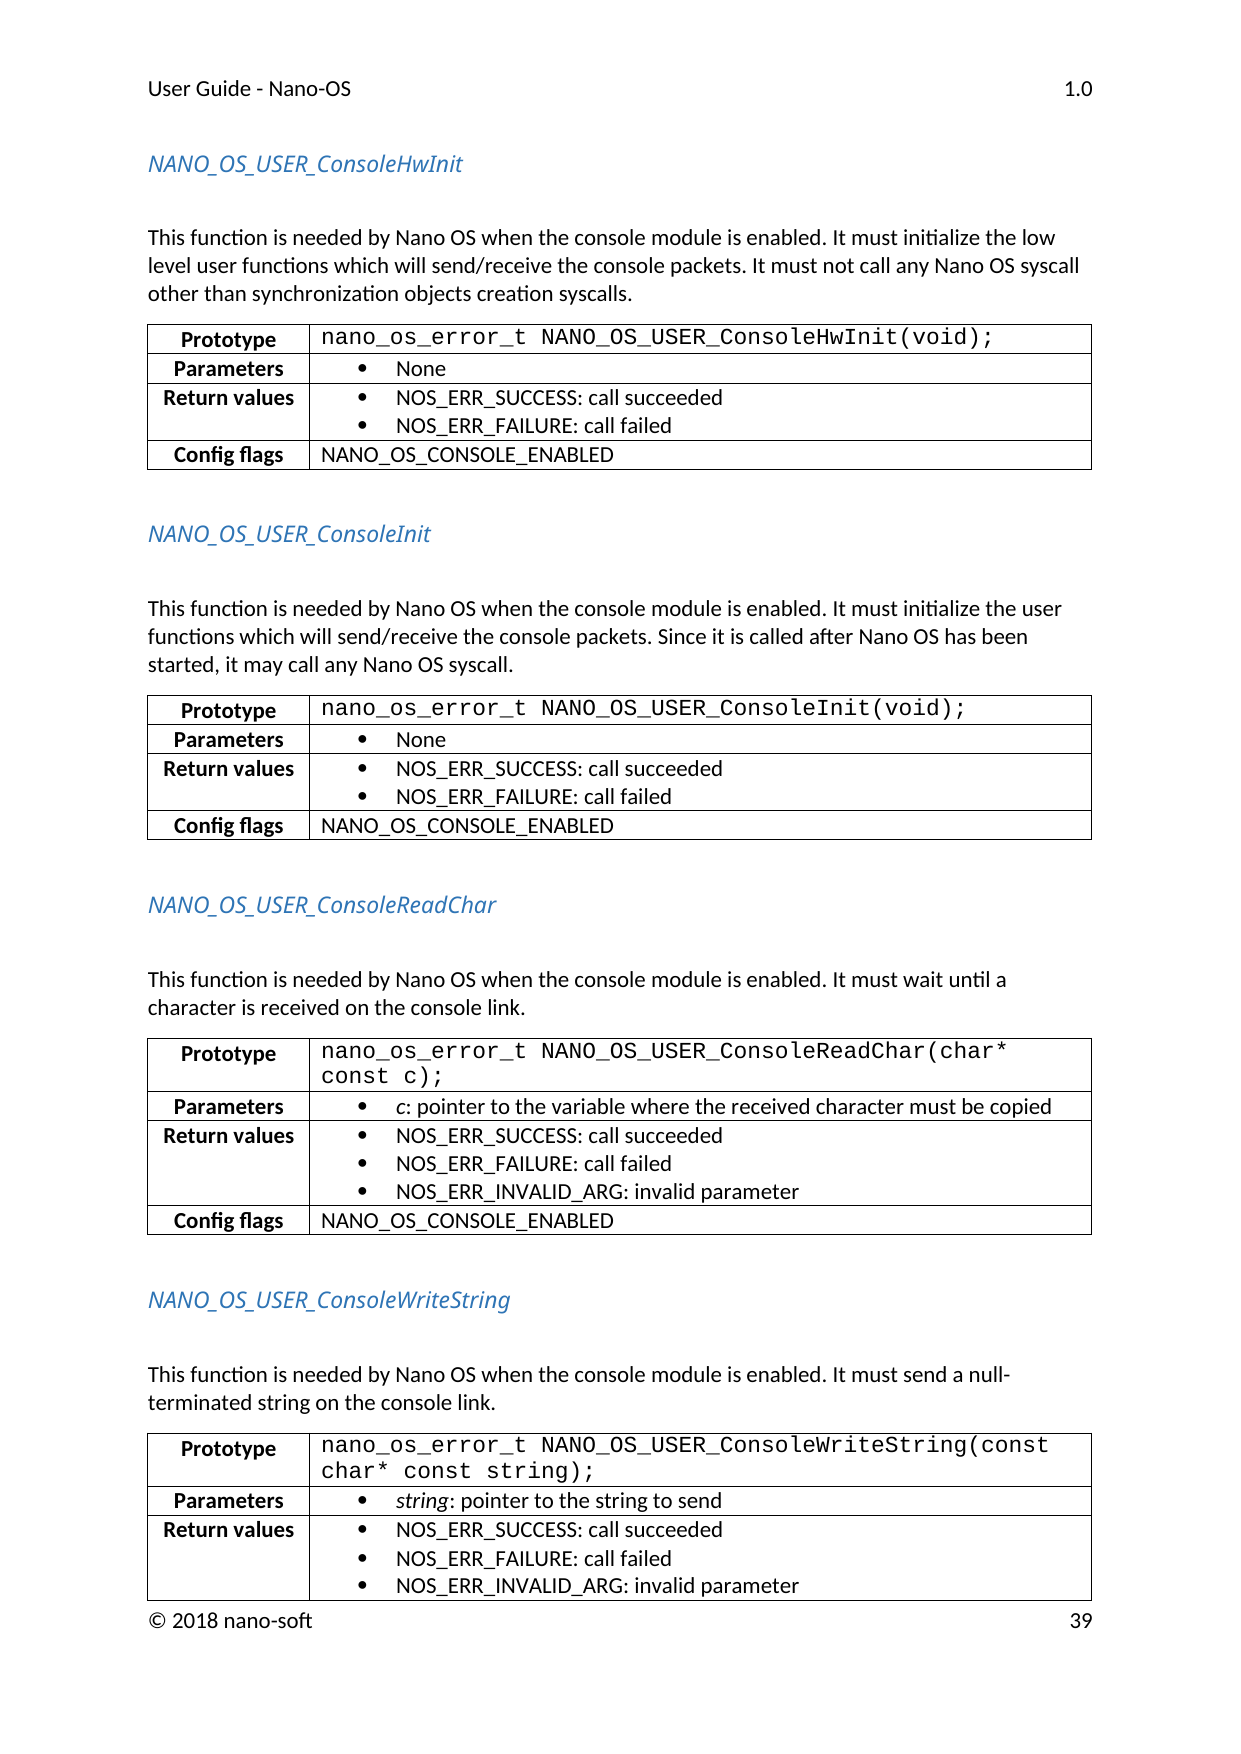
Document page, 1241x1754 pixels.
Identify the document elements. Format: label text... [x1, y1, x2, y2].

table_header nano_os_error_t NANO_OS_USER_ConsoleInit(void); [310, 696, 1091, 724]
table_header Prototype [148, 325, 309, 353]
table_cell NOS_ERR_SUCCESS: call succeeded NOS_ERR_FAILURE: call failed [310, 384, 1091, 439]
table_cell Return values [148, 1516, 309, 1600]
text This function is needed by Nano OS when the console module is enabled. It must initialize the low level user functions which will send/receive the console packets. It must not call any Nano OS syscall other than synchronization objects creation syscalls. [148, 223, 1093, 308]
table_cell NANO_OS_CONSOLE_ENABLED [310, 1206, 1091, 1234]
table_cell Return values [148, 384, 309, 439]
subtitle NANO_OS_USER_ConsoleHwInit [148, 148, 1093, 179]
table_cell Config flags [148, 811, 309, 839]
table_header nano_os_error_t NANO_OS_USER_ConsoleWriteString(const char* const string); [310, 1434, 1091, 1486]
table_cell Parameters [148, 1487, 309, 1514]
table_cell NANO_OS_CONSOLE_ENABLED [310, 441, 1091, 468]
table_cell Config flags [148, 441, 309, 468]
subtitle NANO_OS_USER_ConsoleReadChar [148, 889, 1093, 921]
table_cell Parameters [148, 1092, 309, 1120]
subtitle NANO_OS_USER_ConsoleWriteString [148, 1284, 1093, 1315]
table_cell string: pointer to the string to send [310, 1487, 1091, 1514]
table_cell NOS_ERR_SUCCESS: call succeeded NOS_ERR_FAILURE: call failed [310, 754, 1091, 810]
table_cell NOS_ERR_SUCCESS: call succeeded NOS_ERR_FAILURE: call failed NOS_ERR_INVALID_ARG: invalid parameter [310, 1121, 1091, 1205]
table_cell None [310, 354, 1091, 382]
table_header Prototype [148, 1434, 309, 1486]
text This function is needed by Nano OS when the console module is enabled. It must send a null-terminated string on the console link. [148, 1360, 1093, 1416]
table_header nano_os_error_t NANO_OS_USER_ConsoleReadChar(char* const c); [310, 1039, 1091, 1091]
table_cell Config flags [148, 1206, 309, 1234]
table_cell Return values [148, 754, 309, 810]
table_cell None [310, 725, 1091, 753]
table_cell c: pointer to the variable where the received character must be copied [310, 1092, 1091, 1120]
table_cell Parameters [148, 354, 309, 382]
table_cell Parameters [148, 725, 309, 753]
table_header Prototype [148, 1039, 309, 1091]
table_header Prototype [148, 696, 309, 724]
table_cell NOS_ERR_SUCCESS: call succeeded NOS_ERR_FAILURE: call failed NOS_ERR_INVALID_ARG: invalid parameter [310, 1516, 1091, 1600]
text This function is needed by Nano OS when the console module is enabled. It must wait until a character is received on the console link. [148, 965, 1093, 1021]
table_cell NANO_OS_CONSOLE_ENABLED [310, 811, 1091, 839]
table_cell Return values [148, 1121, 309, 1205]
text This function is needed by Nano OS when the console module is enabled. It must initialize the user functions which will send/receive the console packets. Since it is called after Nano OS has been started, it may call any Nano OS syscall. [148, 594, 1093, 678]
table_header nano_os_error_t NANO_OS_USER_ConsoleHwInit(void); [310, 325, 1091, 353]
subtitle NANO_OS_USER_ConsoleInit [148, 518, 1093, 550]
